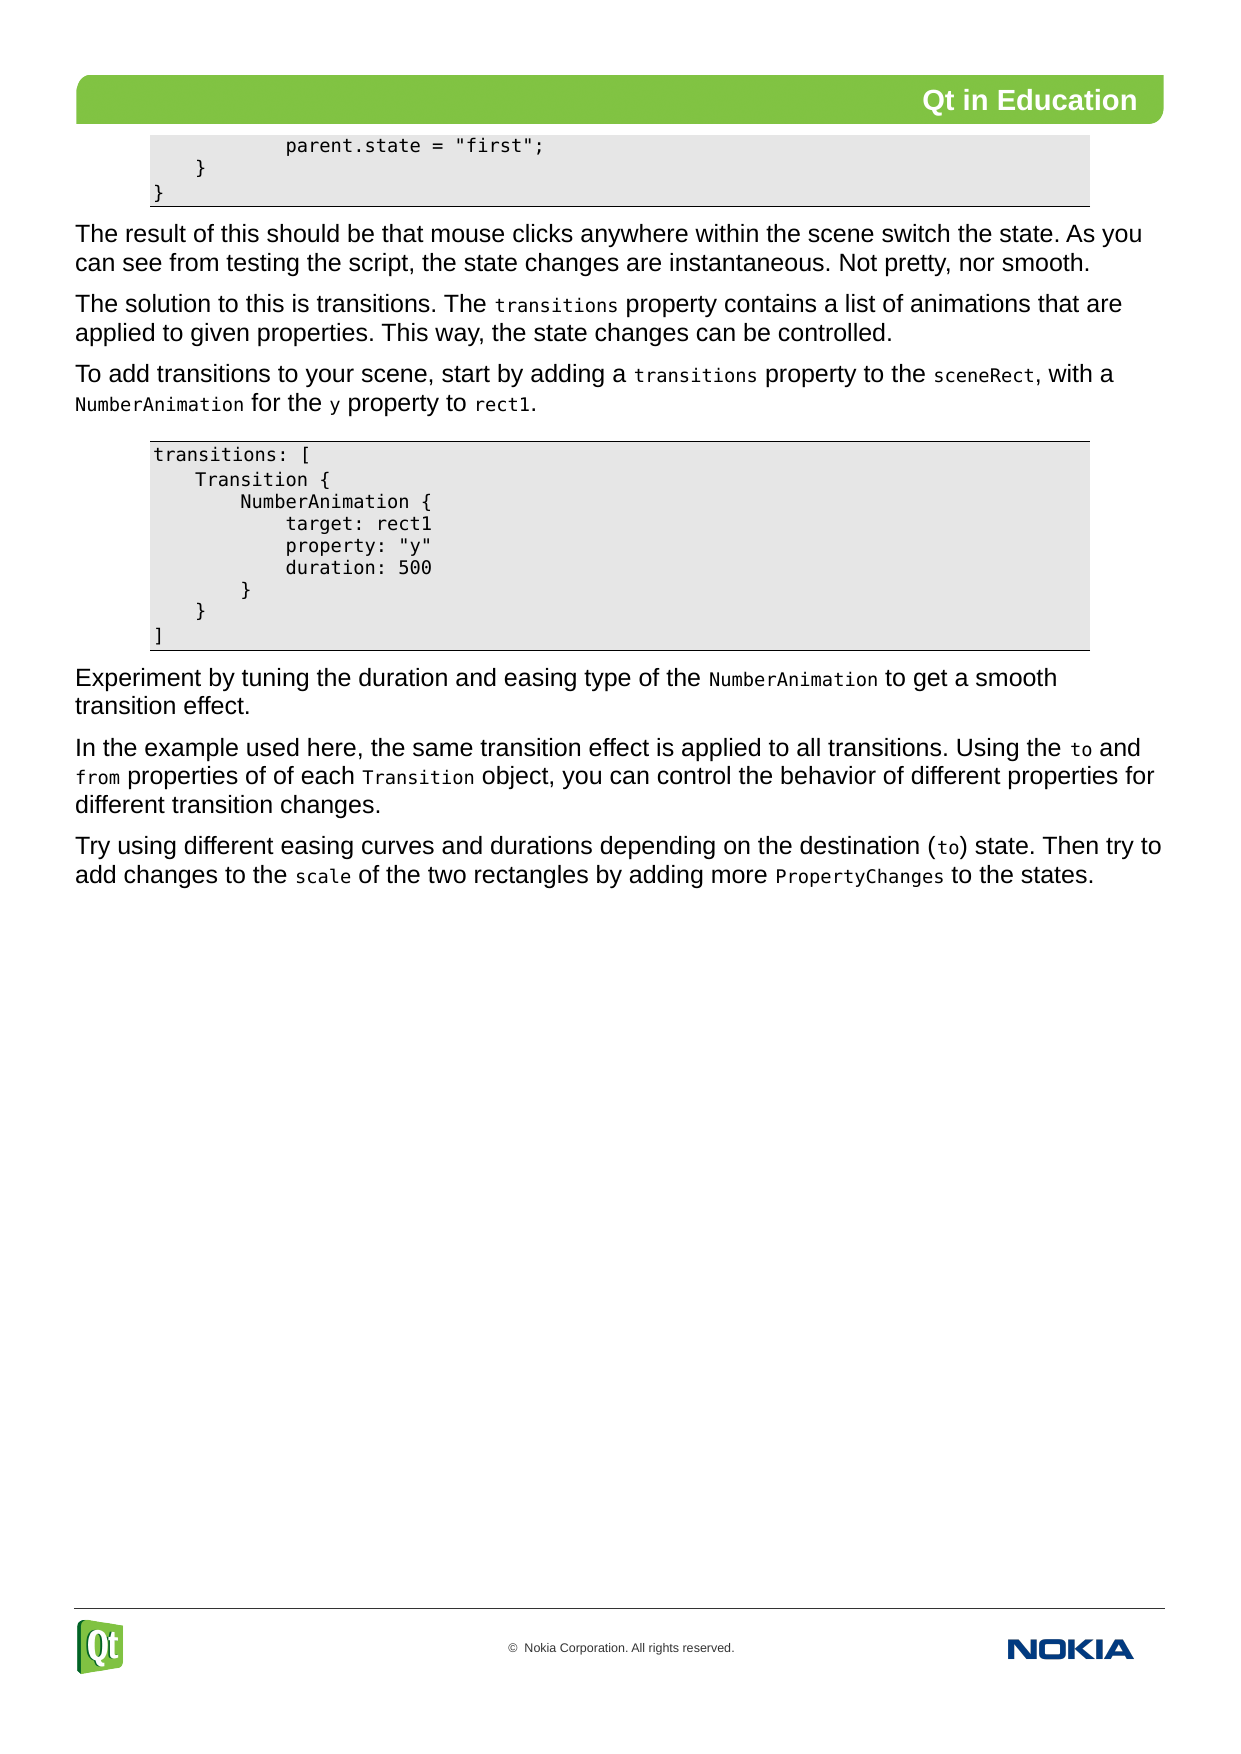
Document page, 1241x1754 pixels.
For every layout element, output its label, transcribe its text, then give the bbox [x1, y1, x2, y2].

text In the example used here, the same transition effect is applied to all transitions. Using the to and from properties of of each Transition object, you can control the behavior of different properties for different transition changes. [75, 732, 1165, 819]
text } [150, 157, 1090, 179]
text } [150, 179, 1090, 206]
text ] [150, 622, 1090, 650]
text The solution to this is transitions. The transitions property contains a list of animations that are applied to given properties. This way, the state changes can be controlled. [75, 289, 1165, 346]
text Transition { [150, 469, 1090, 491]
text Experiment by tuning the duration and easing type of the NumberAnimation to get a smooth transition effect. [75, 662, 1165, 720]
text To add transitions to your scene, start by adding a transitions property to the sceneRect, with a NumberAnimation for the y property to rect1. [75, 359, 1165, 416]
text duration: 500 [150, 557, 1090, 578]
text } [150, 600, 1090, 622]
text target: rect1 [150, 513, 1090, 535]
text parent.state = "first"; [150, 135, 1090, 157]
text transitions: [ [150, 442, 1090, 469]
text Try using different easing curves and durations depending on the destination (to) state. Then try to add changes to the scale of the two rectangles by adding more PropertyChanges to the states. [75, 831, 1165, 889]
text The result of this should be that mouse clicks anywhere within the scene switch the state. As you can see from testing the script, the state changes are instantaneous. Not pretty, nor smooth. [75, 219, 1165, 276]
text } [150, 578, 1090, 600]
picture [978, 1610, 1164, 1688]
text NumberAnimation { [150, 491, 1090, 513]
picture [73, 1615, 127, 1679]
text property: "y" [150, 535, 1090, 557]
picture [76, 75, 1164, 124]
